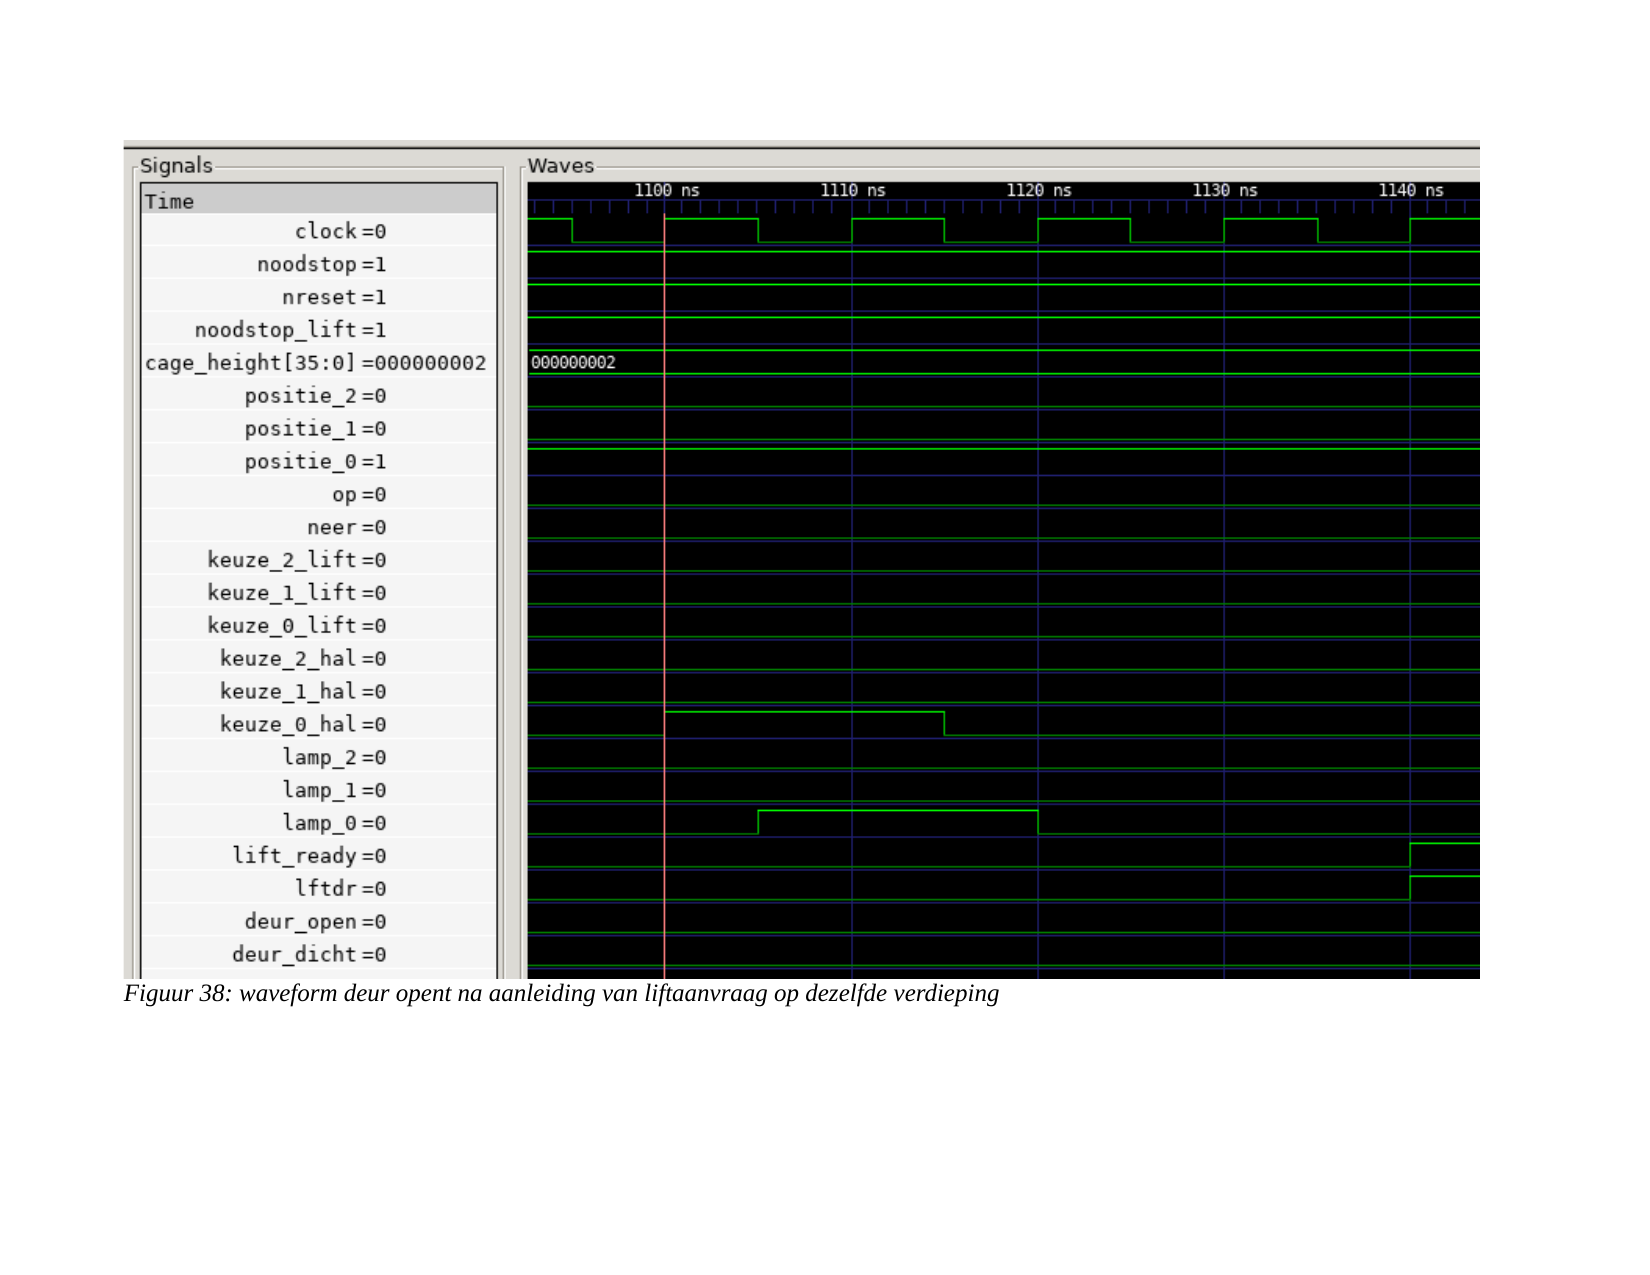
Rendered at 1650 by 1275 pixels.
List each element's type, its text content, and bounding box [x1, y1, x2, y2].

picture [123, 140, 1480, 979]
text Figuur 38: waveform deur opent na aanleiding van liftaanvraag op dezelfde verdieping [124, 979, 1480, 1007]
